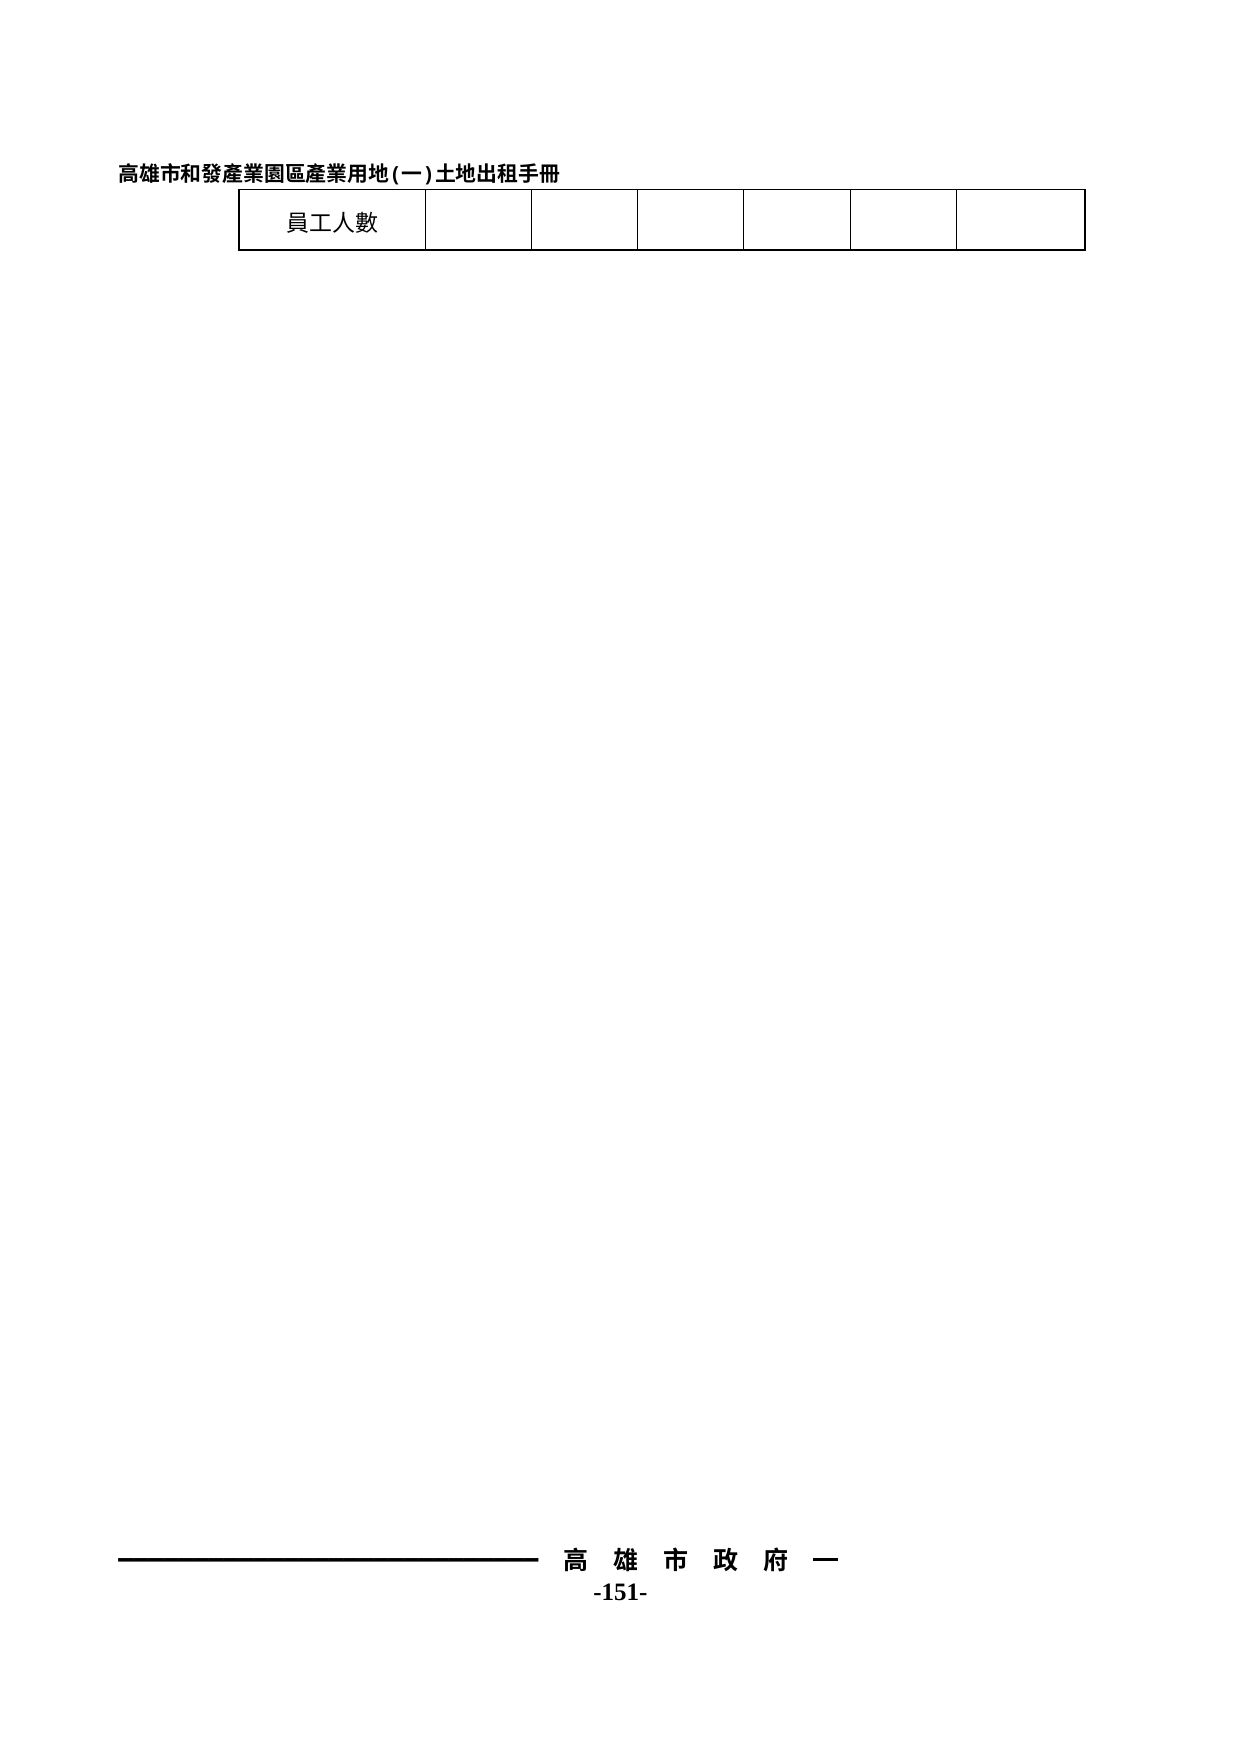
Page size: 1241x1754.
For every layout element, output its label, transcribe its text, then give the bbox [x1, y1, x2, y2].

table_cell [426, 190, 531, 248]
table_cell [532, 190, 637, 248]
table_cell [851, 190, 956, 248]
table_cell [957, 190, 1084, 248]
table_cell [638, 190, 743, 248]
table_cell 員工人數 [240, 190, 425, 248]
table_cell [744, 190, 850, 248]
